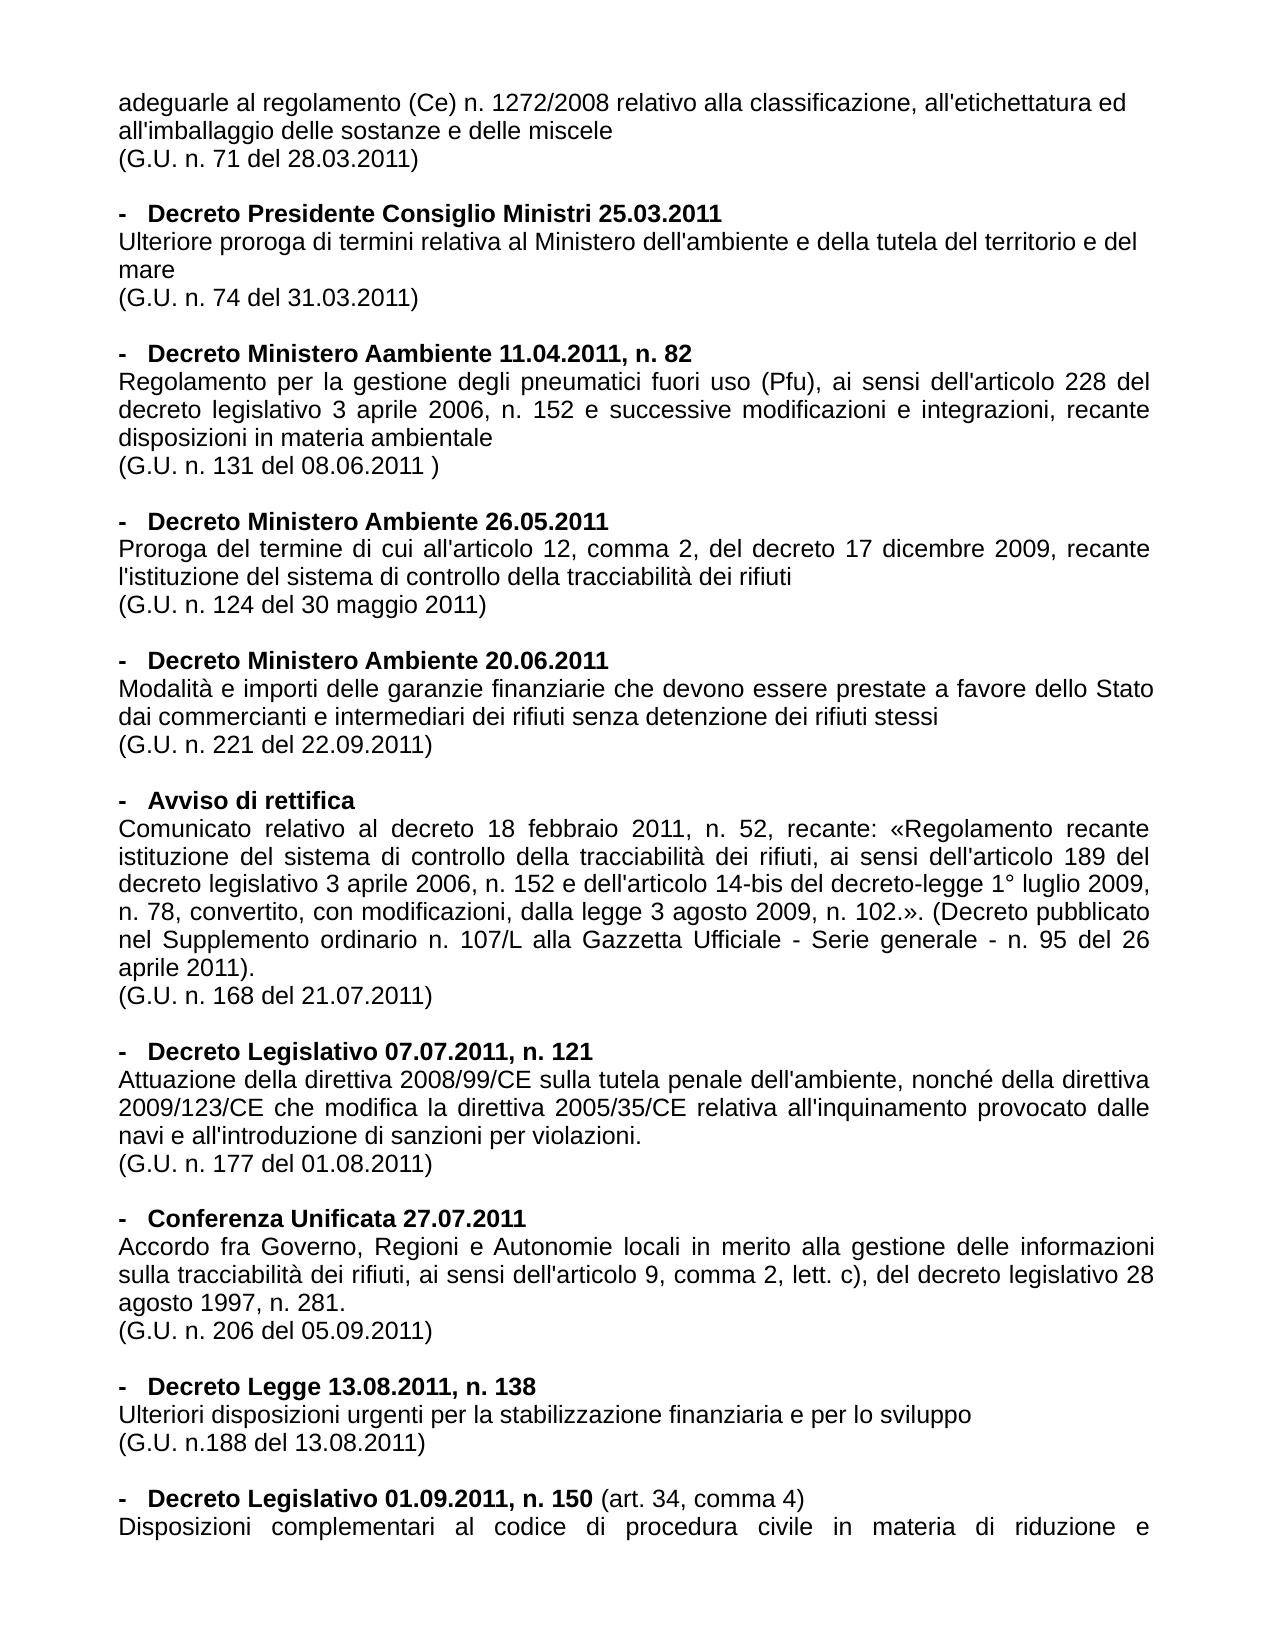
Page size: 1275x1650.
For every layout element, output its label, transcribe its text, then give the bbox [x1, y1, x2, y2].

text (G.U. n. 206 del 05.09.2011) [118, 1317, 1152, 1345]
text (G.U. n. 71 del 28.03.2011) [118, 144, 1152, 172]
subtitle Ulteriori disposizioni urgenti per la stabilizzazione finanziaria e per lo sviluppo [118, 1401, 1157, 1428]
text (G.U. n. 168 del 21.07.2011) [118, 982, 1152, 1010]
text - Avviso di rettifica [118, 786, 1152, 814]
text - Decreto Ministero Aambiente 11.04.2011, n. 82 [118, 340, 1152, 368]
subtitle Accordo fra Governo, Regioni e Autonomie locali in merito alla gestione delle informazioni sulla tracciabilità dei rifiuti, ai sensi dell'articolo 9, comma 2, lett. c), del decreto legislativo 28 agosto 1997, n. 281. [118, 1233, 1157, 1317]
subtitle (G.U. n. 221 del 22.09.2011) [118, 731, 1157, 758]
text (G.U. n. 131 del 08.06.2011 ) [118, 451, 1152, 479]
text - Decreto Legislativo 01.09.2011, n. 150 (art. 34, comma 4) [118, 1484, 1152, 1512]
text - Conferenza Unificata 27.07.2011 [118, 1205, 1152, 1233]
subtitle (G.U. n.188 del 13.08.2011) [118, 1428, 1157, 1456]
text Comunicato relativo al decreto 18 febbraio 2011, n. 52, recante: «Regolamento recante istituzione del sistema di controllo della tracciabilità dei rifiuti, ai sensi dell'articolo 189 del decreto legislativo 3 aprile 2006, n. 152 e dell'articolo 14-bis del decreto-legge 1° luglio 2009, n. 78, convertito, con modificazioni, dalla legge 3 agosto 2009, n. 102.». (Decreto pubblicato nel Supplemento ordinario n. 107/L alla Gazzetta Ufficiale - Serie generale - n. 95 del 26 aprile 2011). [118, 814, 1152, 982]
text Disposizioni complementari al codice di procedura civile in materia di riduzione e [118, 1512, 1152, 1540]
subtitle Modalità e importi delle garanzie finanziarie che devono essere prestate a favore dello Stato dai commercianti e intermediari dei rifiuti senza detenzione dei rifiuti stessi [118, 675, 1157, 731]
text - Decreto Legge 13.08.2011, n. 138 [118, 1373, 1152, 1401]
text Ulteriore proroga di termini relativa al Ministero dell'ambiente e della tutela del territorio e del mare [118, 228, 1157, 284]
text - Decreto Ministero Ambiente 20.06.2011 [118, 647, 1152, 675]
text Attuazione della direttiva 2008/99/CE sulla tutela penale dell'ambiente, nonché della direttiva 2009/123/CE che modifica la direttiva 2005/35/CE relativa all'inquinamento provocato dalle navi e all'introduzione di sanzioni per violazioni. [118, 1066, 1152, 1149]
text (G.U. n. 74 del 31.03.2011) [118, 284, 1152, 312]
text (G.U. n. 124 del 30 maggio 2011) [118, 591, 1152, 619]
text - Decreto Legislativo 07.07.2011, n. 121 [118, 1038, 1152, 1066]
text Regolamento per la gestione degli pneumatici fuori uso (Pfu), ai sensi dell'articolo 228 del decreto legislativo 3 aprile 2006, n. 152 e successive modificazioni e integrazioni, recante disposizioni in materia ambientale [118, 368, 1152, 451]
text Proroga del termine di cui all'articolo 12, comma 2, del decreto 17 dicembre 2009, recante l'istituzione del sistema di controllo della tracciabilità dei rifiuti [118, 535, 1152, 591]
text (G.U. n. 177 del 01.08.2011) [118, 1149, 1152, 1177]
text adeguarle al regolamento (Ce) n. 1272/2008 relativo alla classificazione, all'etichettatura ed all'imballaggio delle sostanze e delle miscele [118, 88, 1157, 144]
text - Decreto Ministero Ambiente 26.05.2011 [118, 507, 1152, 535]
text - Decreto Presidente Consiglio Ministri 25.03.2011 [118, 200, 1152, 228]
